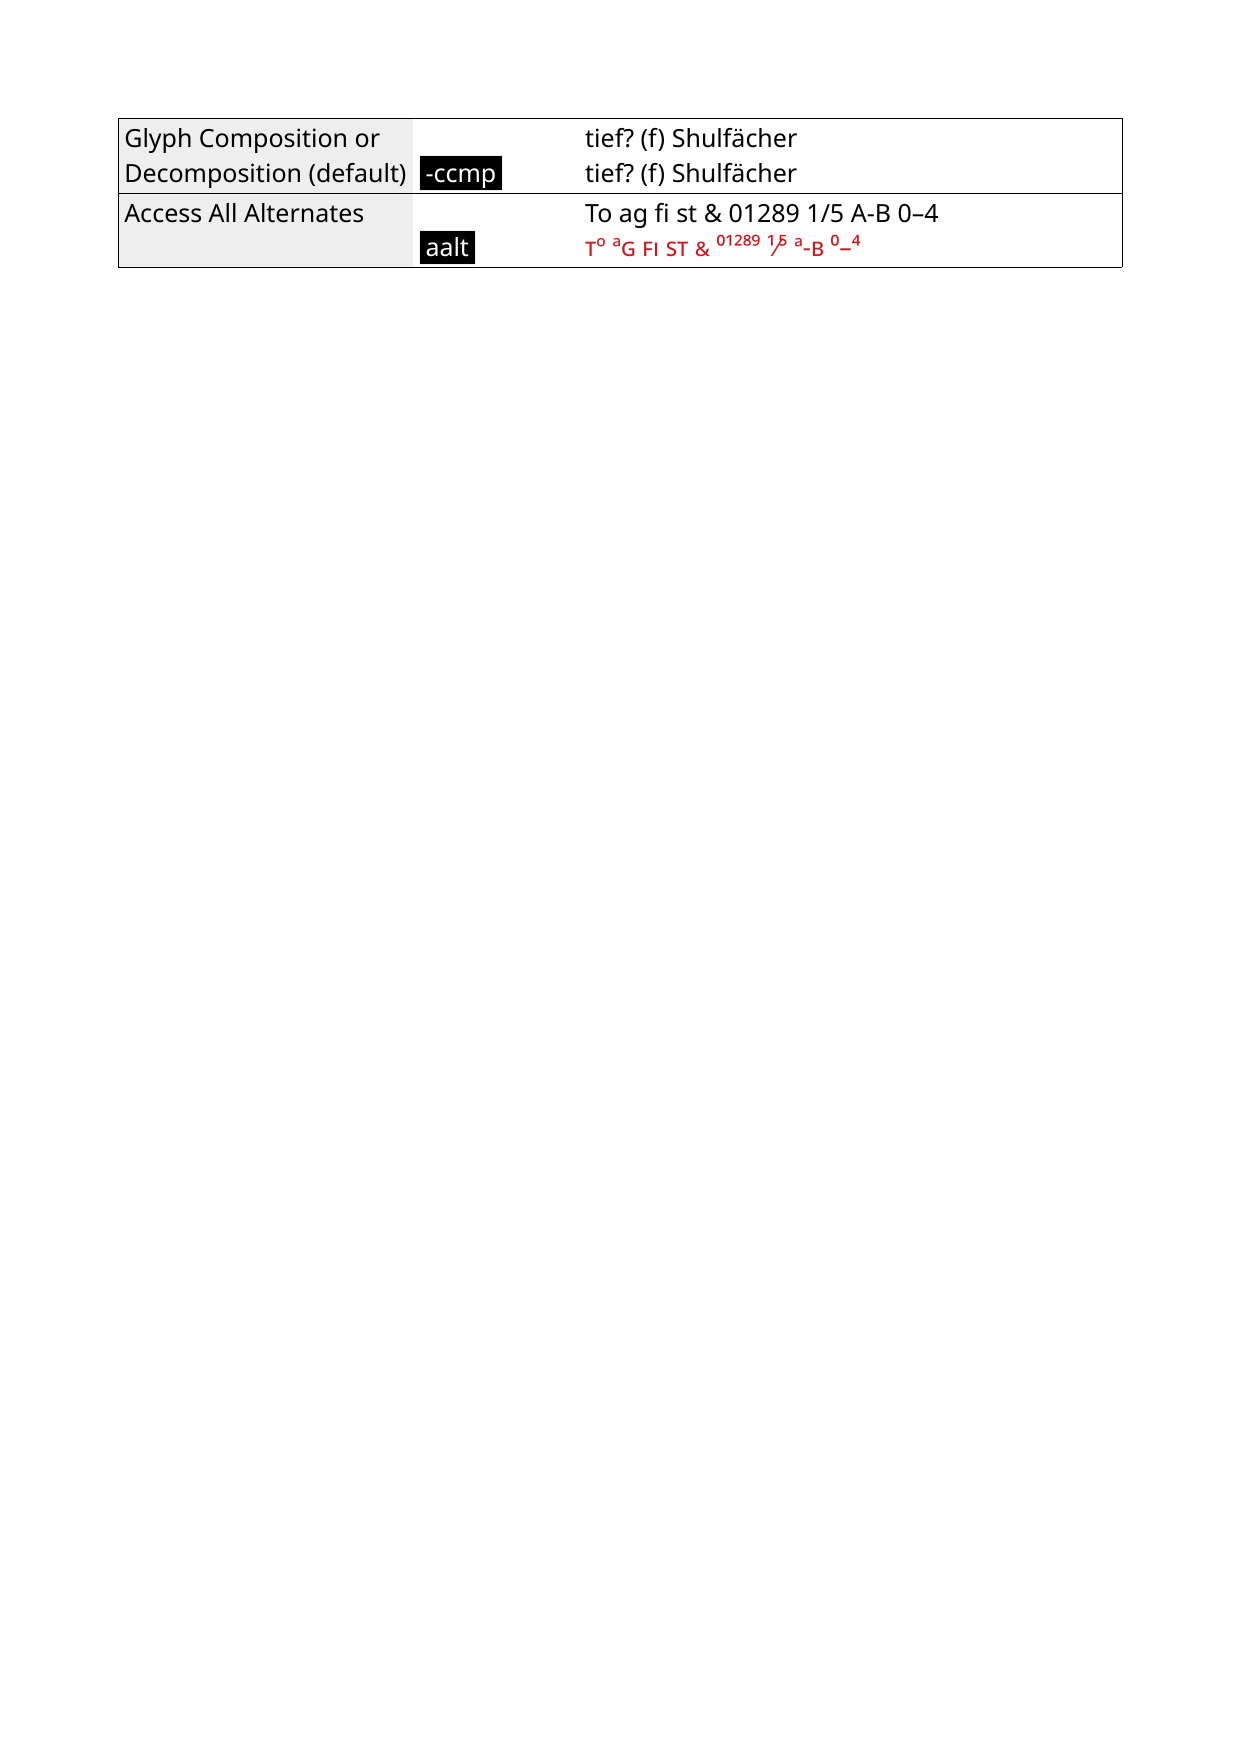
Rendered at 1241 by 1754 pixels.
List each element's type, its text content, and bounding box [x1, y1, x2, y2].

table_cell -ccmp [413, 119, 579, 193]
table_cell tief? (f) Shulfächer tief? (f) Shulfächer [579, 119, 1122, 193]
table_cell Access All Alternates [119, 194, 413, 267]
table_cell aalt [413, 194, 579, 267]
table_cell To ag fi st & 01289 1/5 A-B 0–4 To ag fi st & 01289 1/5 A-B 0–4 [579, 194, 1122, 267]
table_cell Glyph Composition or Decomposition (default) [119, 119, 413, 193]
